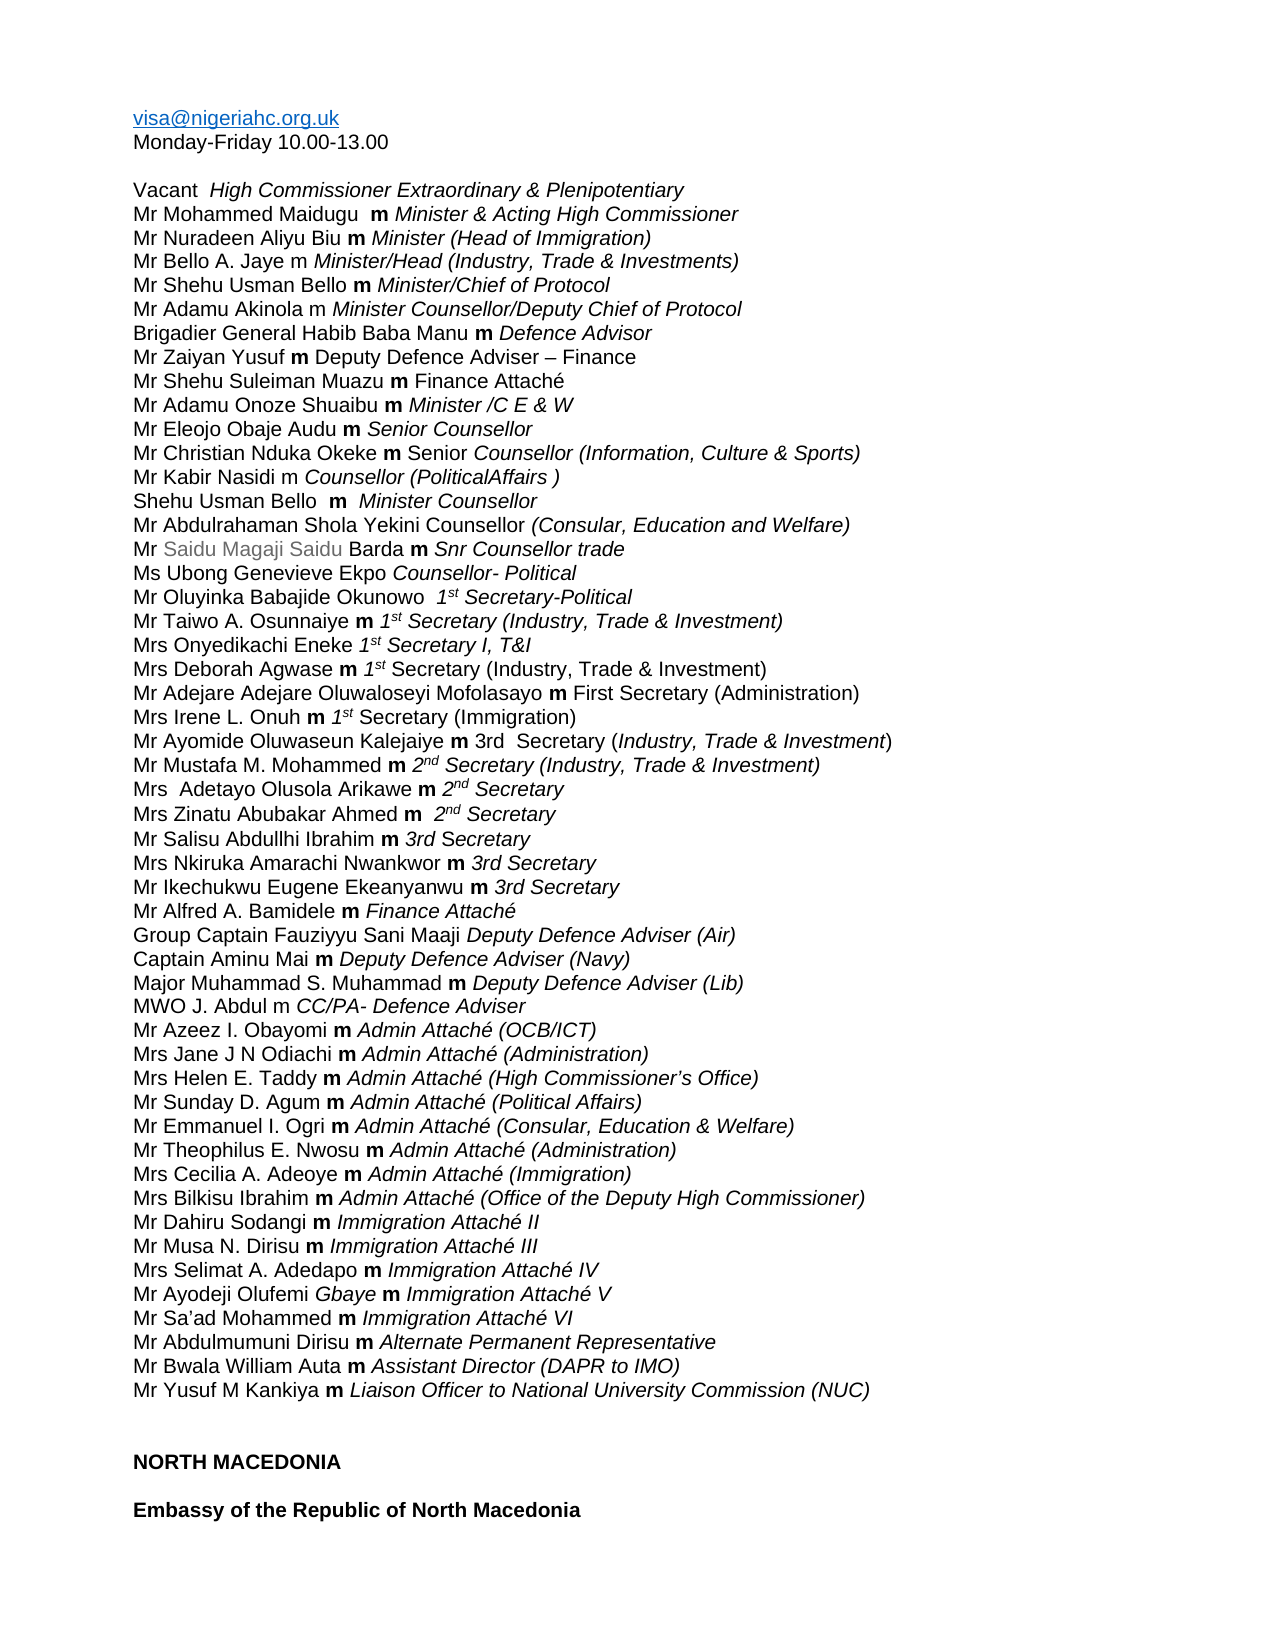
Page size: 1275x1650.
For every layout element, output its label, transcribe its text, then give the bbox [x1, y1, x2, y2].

text Mr Adejare Adejare Oluwaloseyi Mofolasayo m First Secretary (Administration) [133, 681, 1181, 704]
text Mrs Nkiruka Amarachi Nwankwor m 3rd Secretary [133, 851, 1181, 874]
text Mr Abdulmumuni Dirisu m Alternate Permanent Representative [133, 1330, 1181, 1354]
text Shehu Usman Bello m Minister Counsellor [133, 489, 1181, 513]
text Mrs Helen E. Taddy m Admin Attaché (High Commissioner’s Office) [133, 1066, 1181, 1090]
text Major Muhammad S. Muhammad m Deputy Defence Adviser (Lib) [133, 970, 1181, 994]
text Mrs Cecilia A. Adeoye m Admin Attaché (Immigration) [133, 1162, 1181, 1186]
text Mr Emmanuel I. Ogri m Admin Attaché (Consular, Education & Welfare) [133, 1114, 1181, 1138]
text Mr Mohammed Maidugu m Minister & Acting High Commissioner [133, 201, 1181, 225]
text Mr Nuradeen Aliyu Biu m Minister (Head of Immigration) [133, 225, 1181, 249]
text Mr Christian Nduka Okeke m Senior Counsellor (Information, Culture & Sports) [133, 441, 1181, 465]
text Mr Ayodeji Olufemi Gbaye m Immigration Attaché V [133, 1282, 1181, 1306]
text Mrs Selimat A. Adedapo m Immigration Attaché IV [133, 1258, 1181, 1282]
text Monday-Friday 10.00-13.00 [133, 129, 1181, 153]
text Embassy of the Republic of North Macedonia [133, 1497, 1181, 1521]
text Mr Adamu Akinola m Minister Counsellor/Deputy Chief of Protocol [133, 297, 1181, 321]
text Mr Alfred A. Bamidele m Finance Attaché [133, 898, 1181, 922]
text Mr Eleojo Obaje Audu m Senior Counsellor [133, 417, 1181, 441]
text Mr Adamu Onoze Shuaibu m Minister /C E & W [133, 393, 1181, 417]
text Mr Bello A. Jaye m Minister/Head (Industry, Trade & Investments) [133, 249, 1181, 273]
text Mr Sa’ad Mohammed m Immigration Attaché VI [133, 1306, 1181, 1330]
text Mrs Onyedikachi Eneke 1st Secretary I, T&I [133, 633, 1181, 657]
text Brigadier General Habib Baba Manu m Defence Advisor [133, 321, 1181, 345]
text Mr Oluyinka Babajide Okunowo 1st Secretary-Political [133, 585, 1181, 609]
text Mrs Adetayo Olusola Arikawe m 2nd Secretary [133, 776, 1181, 800]
text Mr Kabir Nasidi m Counsellor (PoliticalAffairs ) [133, 465, 1181, 489]
text visa@nigeriahc.org.uk [133, 106, 1181, 129]
text Mr Ayomide Oluwaseun Kalejaiye m 3rd Secretary (Industry, Trade & Investment) [133, 728, 1181, 752]
text Mr Taiwo A. Osunnaiye m 1st Secretary (Industry, Trade & Investment) [133, 609, 1181, 633]
text Mr Saidu Magaji Saidu Barda m Snr Counsellor trade [133, 537, 1181, 561]
text Ms Ubong Genevieve Ekpo Counsellor- Political [133, 561, 1181, 585]
text Mrs Bilkisu Ibrahim m Admin Attaché (Office of the Deputy High Commissioner) [133, 1186, 1181, 1210]
text Mr Dahiru Sodangi m Immigration Attaché II [133, 1210, 1181, 1234]
text Mrs Irene L. Onuh m 1st Secretary (Immigration) [133, 704, 1181, 728]
text MWO J. Abdul m CC/PA- Defence Adviser [133, 994, 1181, 1018]
text NORTH MACEDONIA [133, 1449, 1181, 1473]
text Vacant High Commissioner Extraordinary & Plenipotentiary [133, 177, 1181, 201]
text Mr Shehu Usman Bello m Minister/Chief of Protocol [133, 273, 1181, 297]
text Mr Azeez I. Obayomi m Admin Attaché (OCB/ICT) [133, 1018, 1181, 1042]
text Mr Sunday D. Agum m Admin Attaché (Political Affairs) [133, 1090, 1181, 1114]
text Mrs Deborah Agwase m 1st Secretary (Industry, Trade & Investment) [133, 657, 1181, 681]
text Mr Abdulrahaman Shola Yekini Counsellor (Consular, Education and Welfare) [133, 513, 1181, 537]
text Mr Zaiyan Yusuf m Deputy Defence Adviser – Finance [133, 345, 1181, 369]
text Mrs Jane J N Odiachi m Admin Attaché (Administration) [133, 1042, 1181, 1066]
text Group Captain Fauziyyu Sani Maaji Deputy Defence Adviser (Air) [133, 922, 1181, 946]
text Mr Mustafa M. Mohammed m 2nd Secretary (Industry, Trade & Investment) [133, 752, 1181, 776]
text Mr Bwala William Auta m Assistant Director (DAPR to IMO) [133, 1354, 1181, 1378]
text Mr Shehu Suleiman Muazu m Finance Attaché [133, 369, 1181, 393]
text Mr Theophilus E. Nwosu m Admin Attaché (Administration) [133, 1138, 1181, 1162]
text Captain Aminu Mai m Deputy Defence Adviser (Navy) [133, 946, 1181, 970]
text Mr Ikechukwu Eugene Ekeanyanwu m 3rd Secretary [133, 874, 1181, 898]
text Mr Musa N. Dirisu m Immigration Attaché III [133, 1234, 1181, 1258]
text Mr Salisu Abdullhi Ibrahim m 3rd Secretary [133, 827, 1181, 851]
text Mrs Zinatu Abubakar Ahmed m 2nd Secretary [133, 801, 1181, 825]
text Mr Yusuf M Kankiya m Liaison Officer to National University Commission (NUC) [133, 1378, 1181, 1402]
